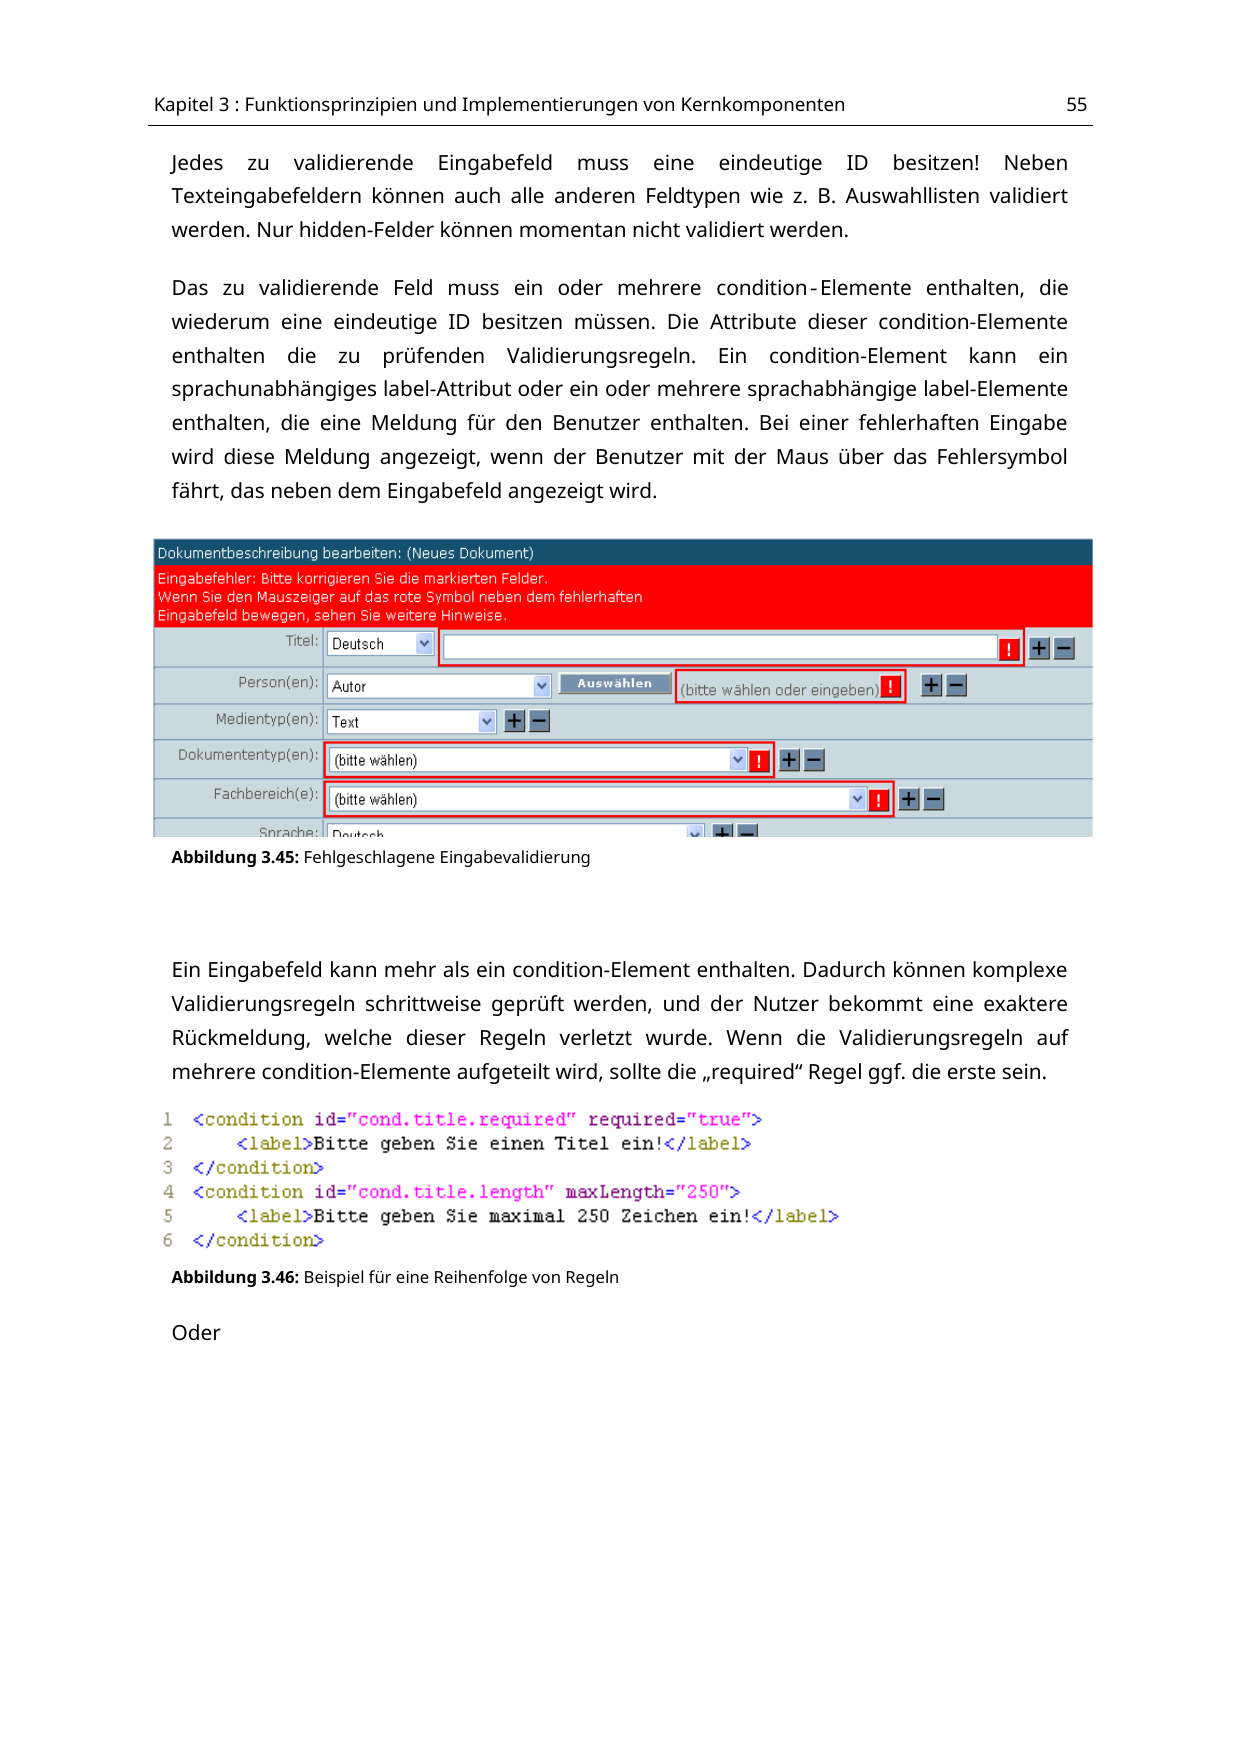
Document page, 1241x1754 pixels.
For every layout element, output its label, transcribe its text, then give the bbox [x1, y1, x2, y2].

picture [147, 533, 1093, 837]
text Ein Eingabefeld kann mehr als ein condition-Element enthalten. Dadurch können komplexe Validierungsregeln schrittweise geprüft werden, und der Nutzer bekommt eine exaktere Rückmeldung, welche dieser Regeln verletzt wurde. Wenn die Validierungsregeln auf mehrere condition-Elemente aufgeteilt wird, sollte die „required“ Regel ggf. die erste sein. [171, 956, 1069, 1085]
text Abbildung 3.45: Fehlgeschlagene Eingabevalidierung [171, 837, 1069, 869]
text Abbildung 3.46: Beispiel für eine Reihenfolge von Regeln [171, 1250, 838, 1289]
text Oder [148, 1114, 1069, 1346]
text Jedes zu validierende Eingabefeld muss eine eindeutige ID besitzen! Neben Texteingabefeldern können auch alle anderen Feldtypen wie z. B. Auswahllisten validiert werden. Nur hidden-Felder können momentan nicht validiert werden. [171, 148, 1069, 243]
text Das zu validierende Feld muss ein oder mehrere condition-Elemente enthalten, die wiederum eine eindeutige ID besitzen müssen. Die Attribute dieser condition-Elemente enthalten die zu prüfenden Validierungsregeln. Ein condition-Element kann ein sprachunabhängiges label-Attribut oder ein oder mehrere sprachabhängige label-Elemente enthalten, die eine Meldung für den Benutzer enthalten. Bei einer fehlerhaften Eingabe wird diese Meldung angezeigt, wenn der Benutzer mit der Maus über das Fehlersymbol fährt, das neben dem Eingabefeld angezeigt wird. [171, 273, 1069, 504]
